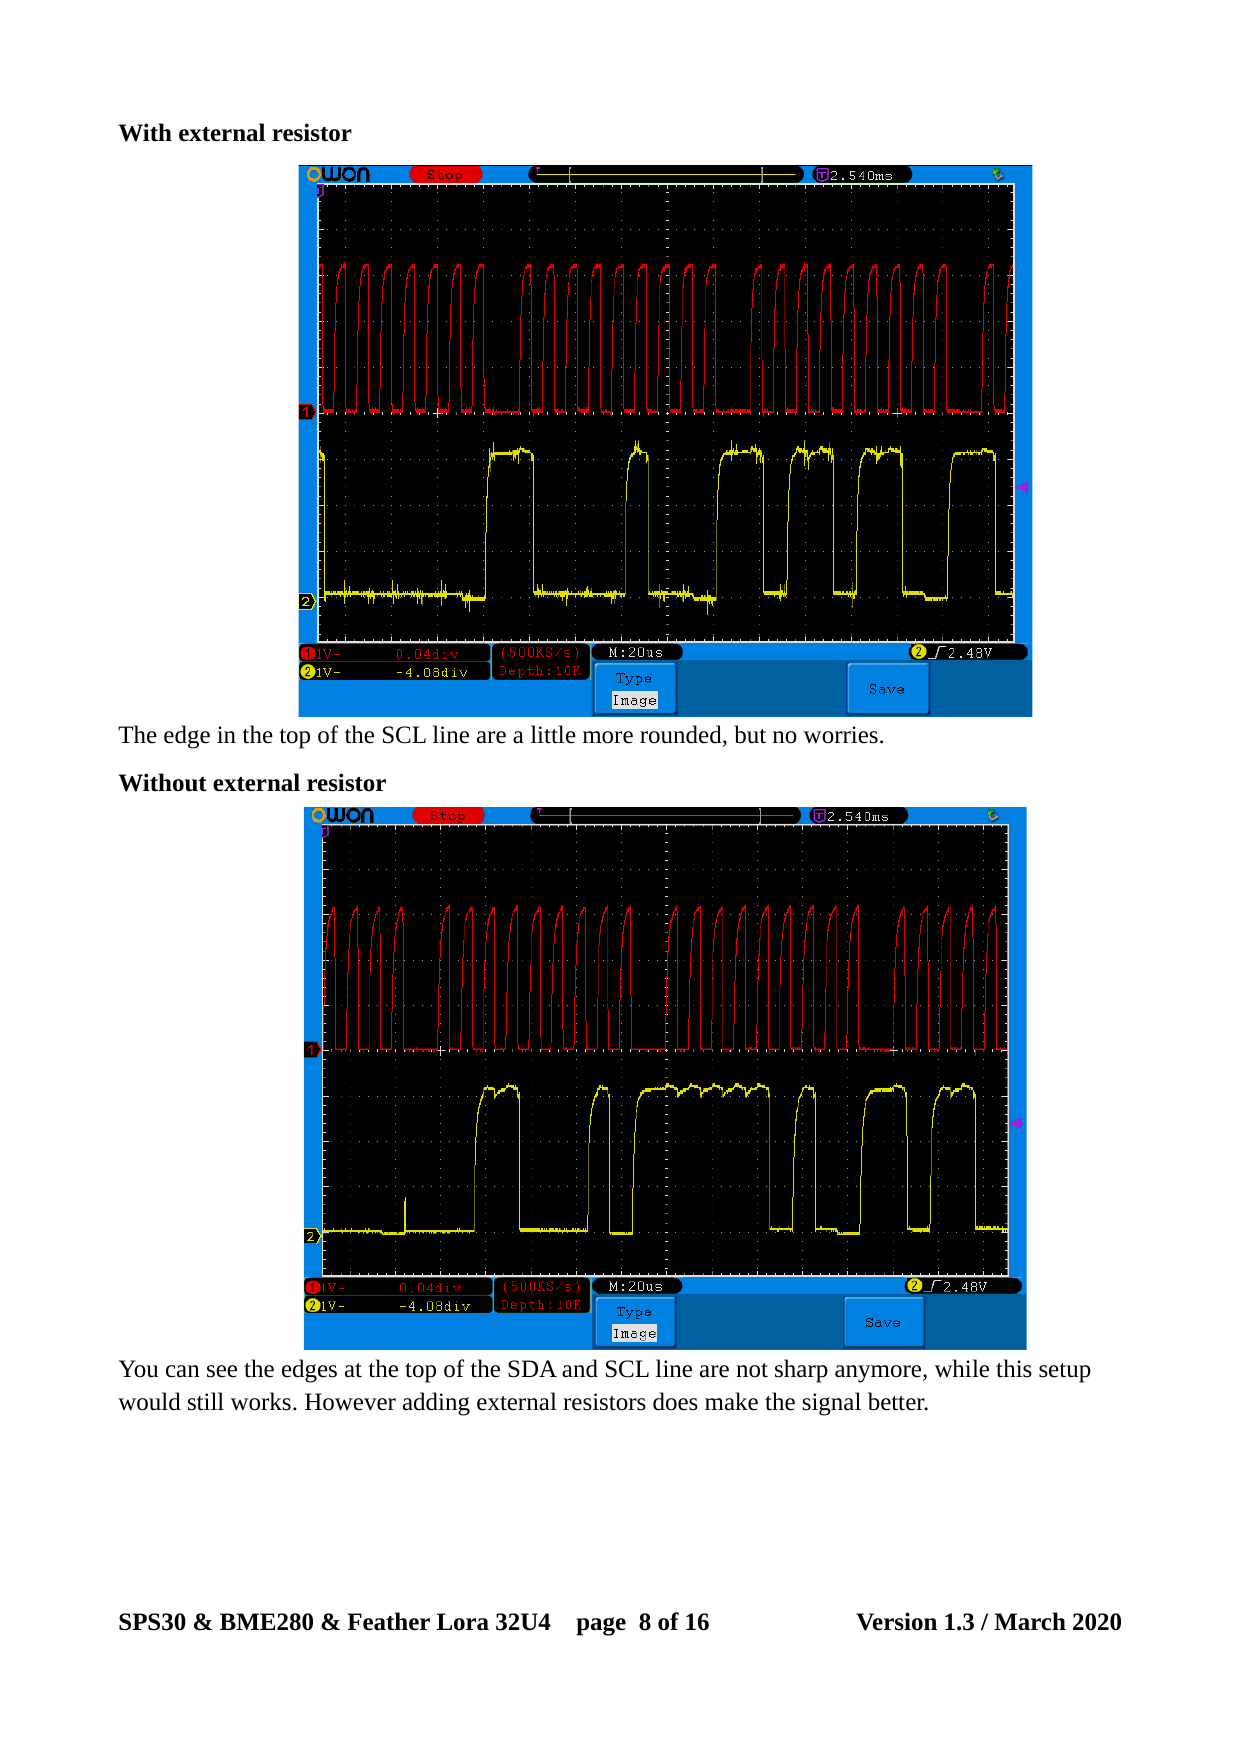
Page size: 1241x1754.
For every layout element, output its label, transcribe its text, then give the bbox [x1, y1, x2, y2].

text Without external resistor [118, 768, 1122, 797]
picture [303, 807, 1027, 1350]
text The edge in the top of the SCL line are a little more rounded, but no worries. [118, 717, 1122, 749]
text With external resistor [118, 118, 1122, 147]
picture [298, 165, 1033, 717]
text You can see the edges at the top of the SDA and SCL line are not sharp anymore, while this setup would still works. However adding external resistors does make the signal better. [118, 1350, 1122, 1415]
